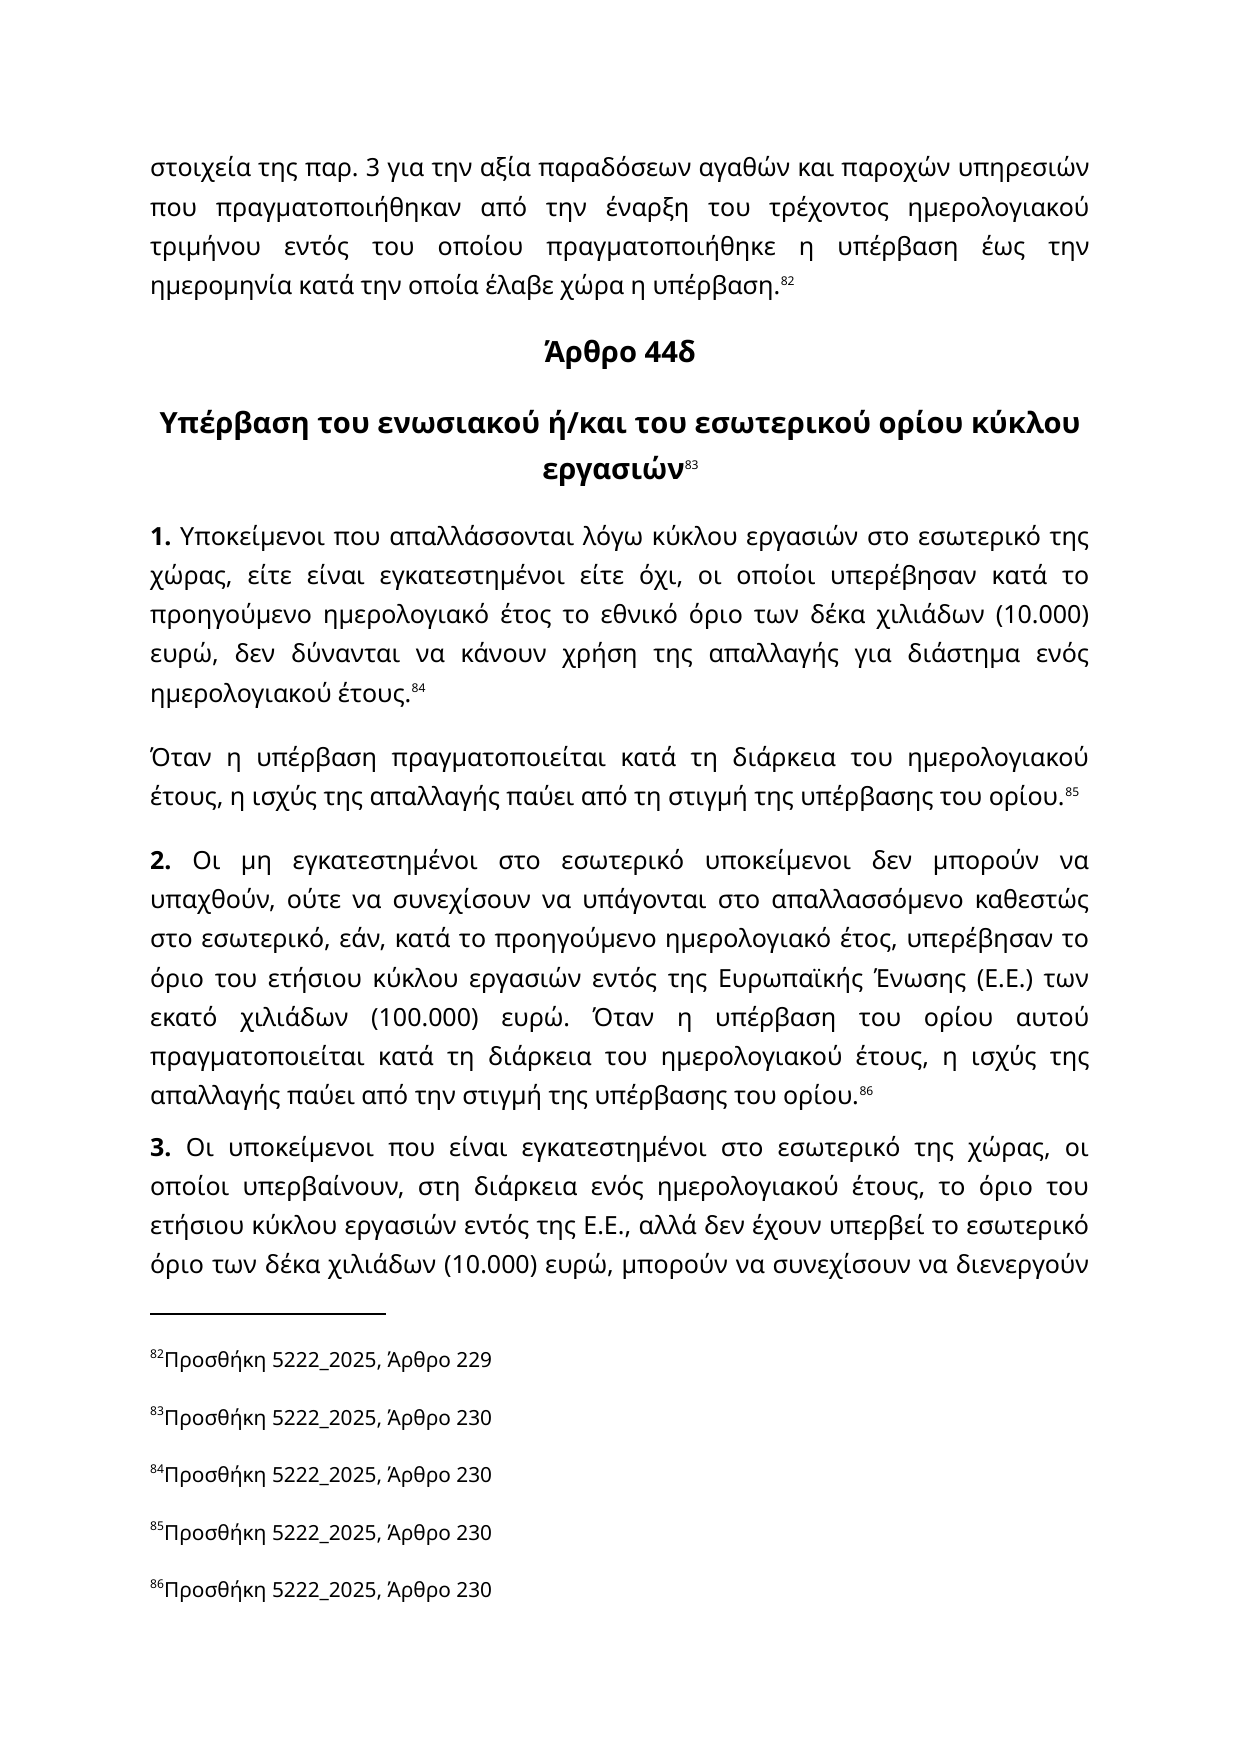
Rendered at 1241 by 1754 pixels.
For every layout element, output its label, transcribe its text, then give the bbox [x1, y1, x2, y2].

text στοιχεία της παρ. 3 για την αξία παραδόσεων αγαθών και παροχών υπηρεσιών που πραγματοποιήθηκαν από την έναρξη του τρέχοντος ημερολογιακού τριμήνου εντός του οποίου πραγματοποιήθηκε η υπέρβαση έως την ημερομηνία κατά την οποία έλαβε χώρα η υπέρβαση. [150, 150, 1090, 302]
text 1. Υποκείμενοι που απαλλάσσονται λόγω κύκλου εργασιών στο εσωτερικό της χώρας, είτε είναι εγκατεστημένοι είτε όχι, οι οποίοι υπερέβησαν κατά το προηγούμενο ημερολογιακό έτος το εθνικό όριο των δέκα χιλιάδων (10.000) ευρώ, δεν δύνανται να κάνουν χρήση της απαλλαγής για διάστημα ενός ημερολογιακού έτους. [150, 518, 1090, 709]
subtitle Άρθρο 44δ [150, 332, 1090, 371]
text Προσθήκη 5222_2025, Άρθρο 230 [150, 1460, 1090, 1489]
subtitle Υπέρβαση του ενωσιακού ή/και του εσωτερικού ορίου κύκλου εργασιών [150, 402, 1090, 488]
text 2. Οι μη εγκατεστημένοι στο εσωτερικό υποκείμενοι δεν μπορούν να υπαχθούν, ούτε να συνεχίσουν να υπάγονται στο απαλλασσόμενο καθεστώς στο εσωτερικό, εάν, κατά το προηγούμενο ημερολογιακό έτος, υπερέβησαν το όριο του ετήσιου κύκλου εργασιών εντός της Ευρωπαϊκής Ένωσης (Ε.Ε.) των εκατό χιλιάδων (100.000) ευρώ. Όταν η υπέρβαση του ορίου αυτού πραγματοποιείται κατά τη διάρκεια του ημερολογιακού έτους, η ισχύς της απαλλαγής παύει από την στιγμή της υπέρβασης του ορίου. [150, 843, 1090, 1112]
text Προσθήκη 5222_2025, Άρθρο 230 [150, 1403, 1090, 1431]
text 3. Οι υποκείμενοι που είναι εγκατεστημένοι στο εσωτερικό της χώρας, οι οποίοι υπερβαίνουν, στη διάρκεια ενός ημερολογιακού έτους, το όριο του ετήσιου κύκλου εργασιών εντός της Ε.Ε., αλλά δεν έχουν υπερβεί το εσωτερικό όριο των δέκα χιλιάδων (10.000) ευρώ, μπορούν να συνεχίσουν να διενεργούν [150, 1129, 1090, 1281]
text Προσθήκη 5222_2025, Άρθρο 229 [150, 1345, 1090, 1373]
text Προσθήκη 5222_2025, Άρθρο 230 [150, 1576, 1090, 1604]
text Προσθήκη 5222_2025, Άρθρο 230 [150, 1518, 1090, 1546]
text Όταν η υπέρβαση πραγματοποιείται κατά τη διάρκεια του ημερολογιακού έτους, η ισχύς της απαλλαγής παύει από τη στιγμή της υπέρβασης του ορίου. [150, 739, 1090, 813]
